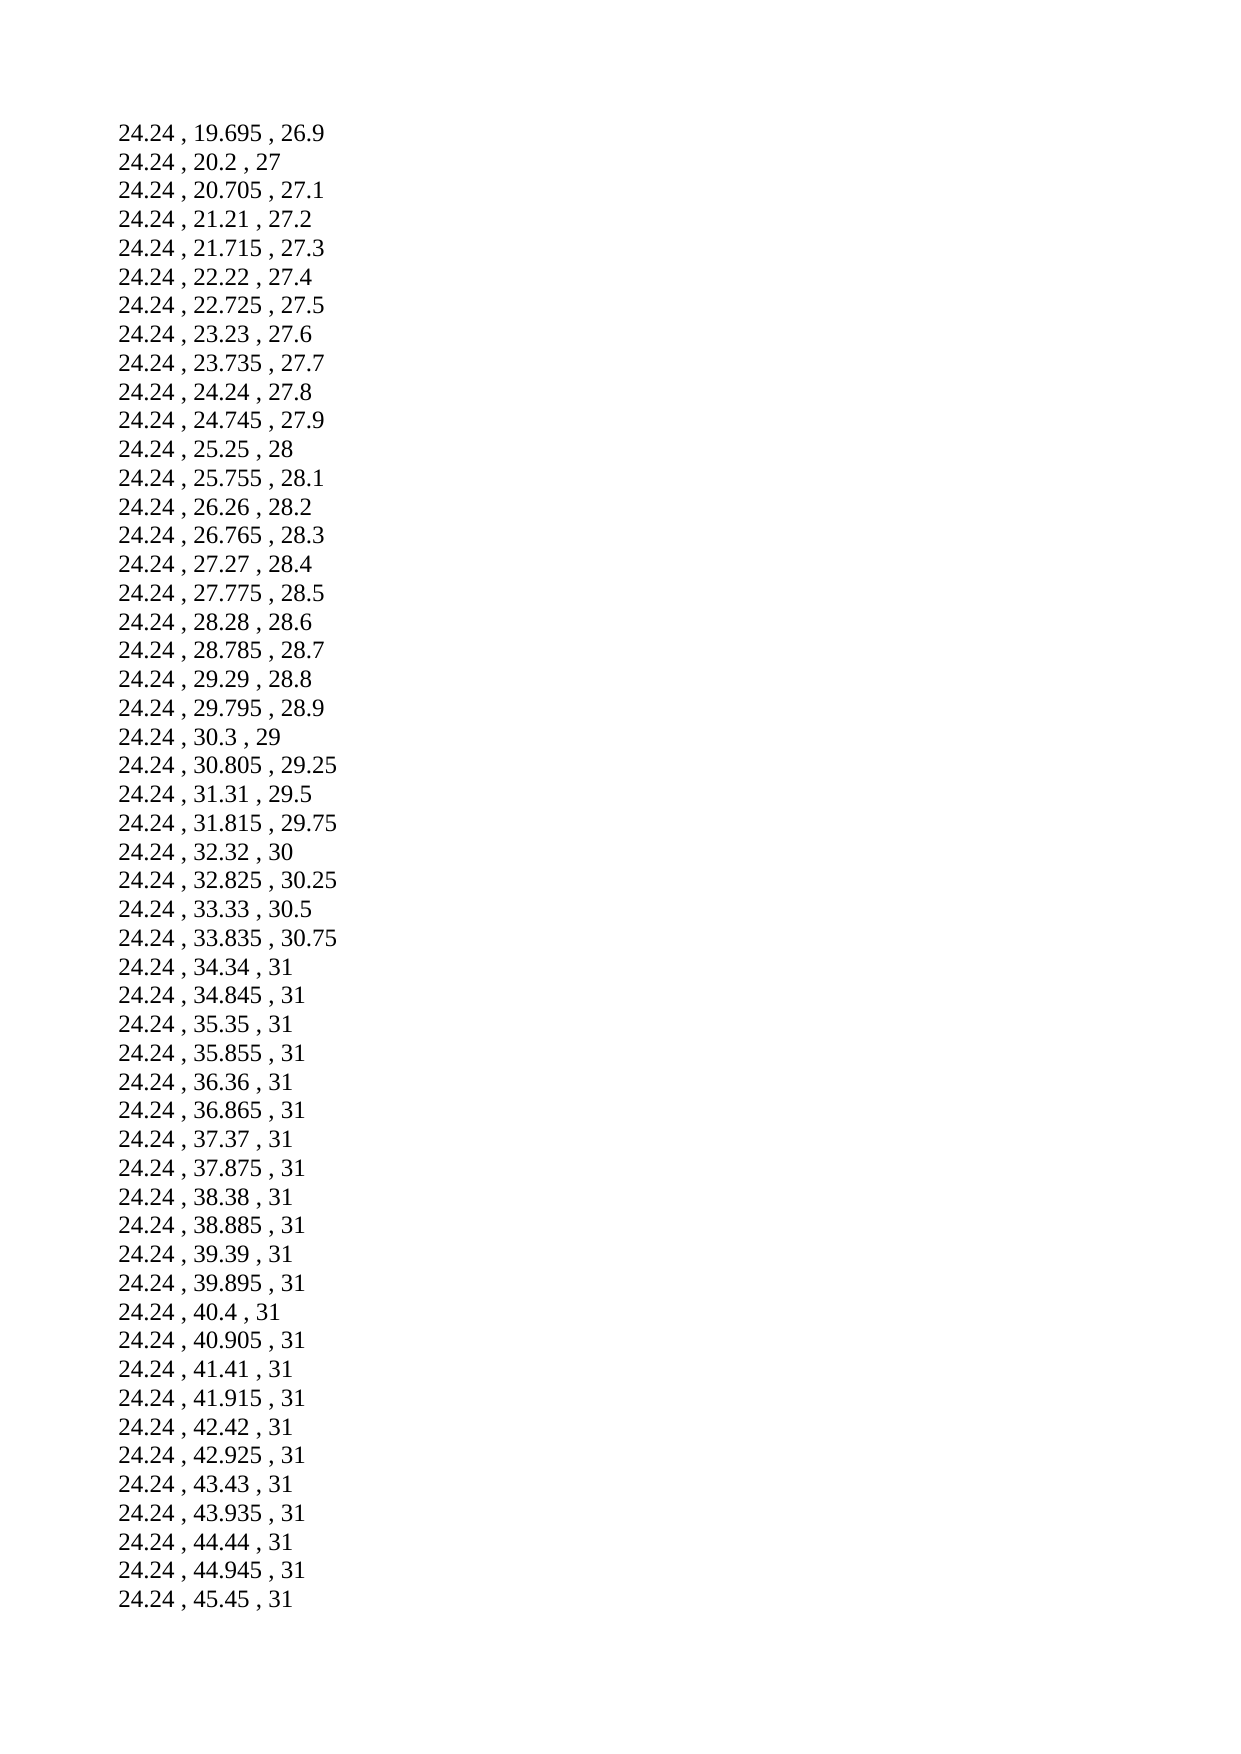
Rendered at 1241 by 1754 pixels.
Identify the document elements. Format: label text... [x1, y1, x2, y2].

text 24.24 , 21.715 , 27.3 [118, 233, 1122, 262]
text 24.24 , 43.43 , 31 [118, 1469, 1122, 1498]
text 24.24 , 38.38 , 31 [118, 1182, 1122, 1211]
text 24.24 , 23.735 , 27.7 [118, 348, 1122, 377]
text 24.24 , 37.875 , 31 [118, 1153, 1122, 1182]
text 24.24 , 43.935 , 31 [118, 1498, 1122, 1527]
text 24.24 , 35.855 , 31 [118, 1038, 1122, 1067]
text 24.24 , 38.885 , 31 [118, 1211, 1122, 1239]
text 24.24 , 44.945 , 31 [118, 1556, 1122, 1584]
text 24.24 , 26.26 , 28.2 [118, 492, 1122, 521]
text 24.24 , 29.795 , 28.9 [118, 693, 1122, 722]
text 24.24 , 42.925 , 31 [118, 1441, 1122, 1469]
text 24.24 , 42.42 , 31 [118, 1412, 1122, 1441]
text 24.24 , 36.36 , 31 [118, 1067, 1122, 1096]
text 24.24 , 36.865 , 31 [118, 1096, 1122, 1124]
text 24.24 , 33.835 , 30.75 [118, 923, 1122, 952]
text 24.24 , 24.24 , 27.8 [118, 377, 1122, 406]
text 24.24 , 32.32 , 30 [118, 837, 1122, 866]
text 24.24 , 41.41 , 31 [118, 1354, 1122, 1383]
text 24.24 , 35.35 , 31 [118, 1009, 1122, 1038]
text 24.24 , 19.695 , 26.9 [118, 118, 1122, 147]
text 24.24 , 32.825 , 30.25 [118, 866, 1122, 894]
text 24.24 , 37.37 , 31 [118, 1124, 1122, 1153]
text 24.24 , 30.3 , 29 [118, 722, 1122, 751]
text 24.24 , 41.915 , 31 [118, 1383, 1122, 1412]
text 24.24 , 27.27 , 28.4 [118, 549, 1122, 578]
text 24.24 , 39.39 , 31 [118, 1239, 1122, 1268]
text 24.24 , 29.29 , 28.8 [118, 664, 1122, 693]
text 24.24 , 31.815 , 29.75 [118, 808, 1122, 837]
text 24.24 , 22.22 , 27.4 [118, 262, 1122, 291]
text 24.24 , 30.805 , 29.25 [118, 751, 1122, 779]
text 24.24 , 39.895 , 31 [118, 1268, 1122, 1297]
text 24.24 , 27.775 , 28.5 [118, 578, 1122, 607]
text 24.24 , 28.28 , 28.6 [118, 607, 1122, 636]
text 24.24 , 34.845 , 31 [118, 981, 1122, 1009]
text 24.24 , 24.745 , 27.9 [118, 406, 1122, 434]
text 24.24 , 25.25 , 28 [118, 434, 1122, 463]
text 24.24 , 40.905 , 31 [118, 1326, 1122, 1354]
text 24.24 , 25.755 , 28.1 [118, 463, 1122, 492]
text 24.24 , 33.33 , 30.5 [118, 894, 1122, 923]
text 24.24 , 45.45 , 31 [118, 1584, 1122, 1613]
text 24.24 , 21.21 , 27.2 [118, 204, 1122, 233]
text 24.24 , 28.785 , 28.7 [118, 636, 1122, 664]
text 24.24 , 20.705 , 27.1 [118, 176, 1122, 204]
text 24.24 , 40.4 , 31 [118, 1297, 1122, 1326]
text 24.24 , 34.34 , 31 [118, 952, 1122, 981]
text 24.24 , 22.725 , 27.5 [118, 291, 1122, 319]
text 24.24 , 44.44 , 31 [118, 1527, 1122, 1556]
text 24.24 , 20.2 , 27 [118, 147, 1122, 176]
text 24.24 , 26.765 , 28.3 [118, 521, 1122, 549]
text 24.24 , 23.23 , 27.6 [118, 319, 1122, 348]
text 24.24 , 31.31 , 29.5 [118, 779, 1122, 808]
